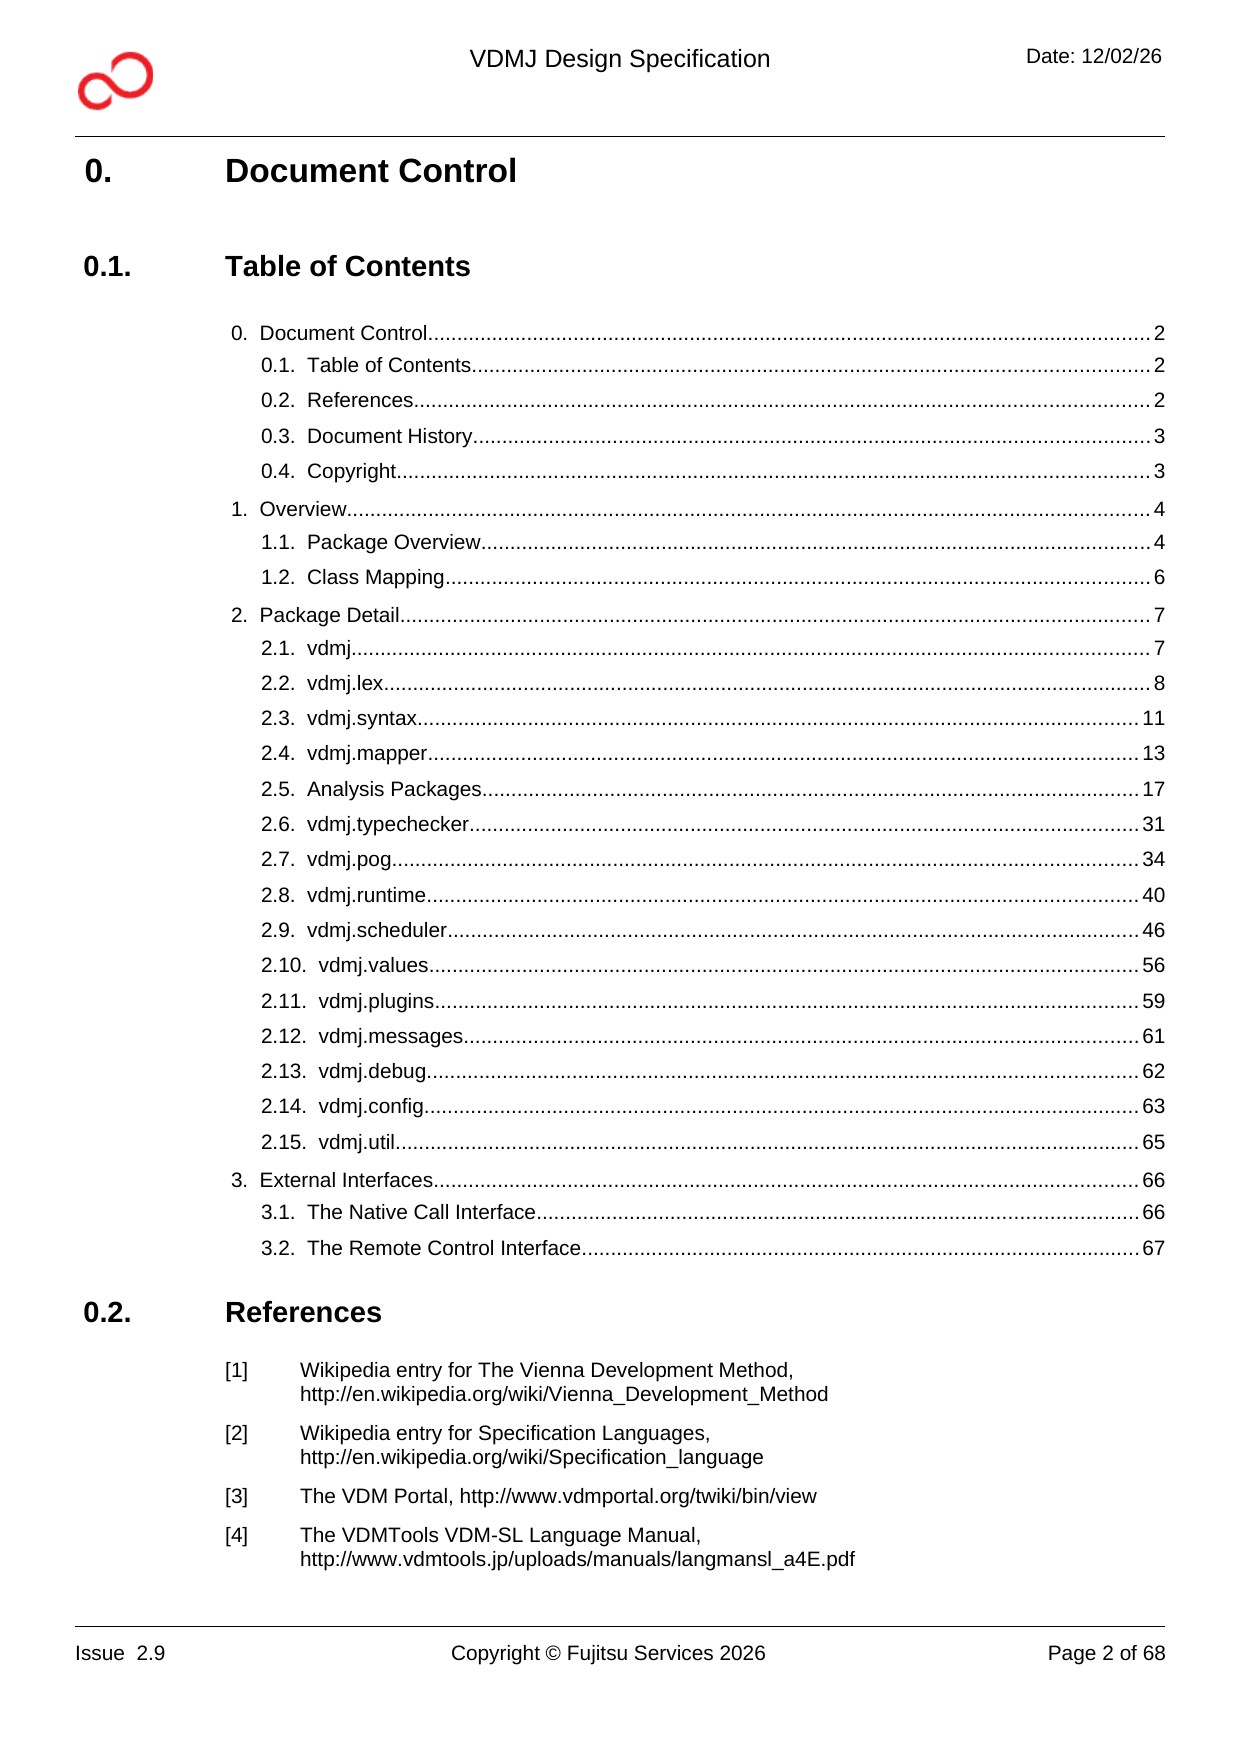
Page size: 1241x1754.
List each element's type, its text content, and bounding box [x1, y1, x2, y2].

text 2.14. vdmj.config 63 [255, 1095, 1165, 1118]
text 1. Overview 4 [225, 498, 1165, 521]
text 2. Package Detail 7 [225, 604, 1165, 627]
text 2.12. vdmj.messages 61 [255, 1024, 1165, 1048]
list Wikipedia entry for Specification Languages, http://en.wikipedia.org/wiki/Specification_language [225, 1421, 1165, 1469]
text 2.9. vdmj.scheduler 46 [255, 918, 1165, 942]
text 2.8. vdmj.runtime 40 [255, 883, 1165, 906]
text 0.1. Table of Contents 2 [255, 354, 1165, 377]
text 2.2. vdmj.lex 8 [255, 671, 1165, 694]
text 0.2. References 2 [255, 389, 1165, 412]
list The VDMTools VDM-SL Language Manual, http://www.vdmtools.jp/uploads/manuals/langmansl_a4E.pdf [225, 1523, 1165, 1571]
text 2.11. vdmj.plugins 59 [255, 989, 1165, 1012]
subtitle References [75, 1296, 1165, 1328]
text 2.15. vdmj.util 65 [255, 1130, 1165, 1154]
subtitle Table of Contents [75, 250, 1165, 282]
picture [78, 44, 153, 120]
text 3. External Interfaces 66 [225, 1169, 1165, 1192]
text 2.1. vdmj 7 [255, 636, 1165, 659]
list The VDM Portal, http://www.vdmportal.org/twiki/bin/view [225, 1484, 1165, 1508]
text 0.4. Copyright 3 [255, 460, 1165, 483]
text 2.7. vdmj.pog 34 [255, 848, 1165, 871]
subtitle Document Control [75, 152, 1165, 190]
text 2.5. Analysis Packages 17 [255, 777, 1165, 801]
text 1.1. Package Overview 4 [255, 530, 1165, 553]
text 1.2. Class Mapping 6 [255, 566, 1165, 589]
text 2.13. vdmj.debug 62 [255, 1060, 1165, 1083]
list Wikipedia entry for The Vienna Development Method, http://en.wikipedia.org/wiki/Vienna_Development_Method [225, 1358, 1165, 1406]
text 0.3. Document History 3 [255, 424, 1165, 448]
text 2.10. vdmj.values 56 [255, 954, 1165, 977]
text 3.2. The Remote Control Interface 67 [255, 1236, 1165, 1259]
text 3.1. The Native Call Interface 66 [255, 1201, 1165, 1224]
text 2.6. vdmj.typechecker 31 [255, 813, 1165, 836]
text 2.4. vdmj.mapper 13 [255, 742, 1165, 765]
text 0. Document Control 2 [225, 321, 1165, 345]
text 2.3. vdmj.syntax 11 [255, 707, 1165, 730]
